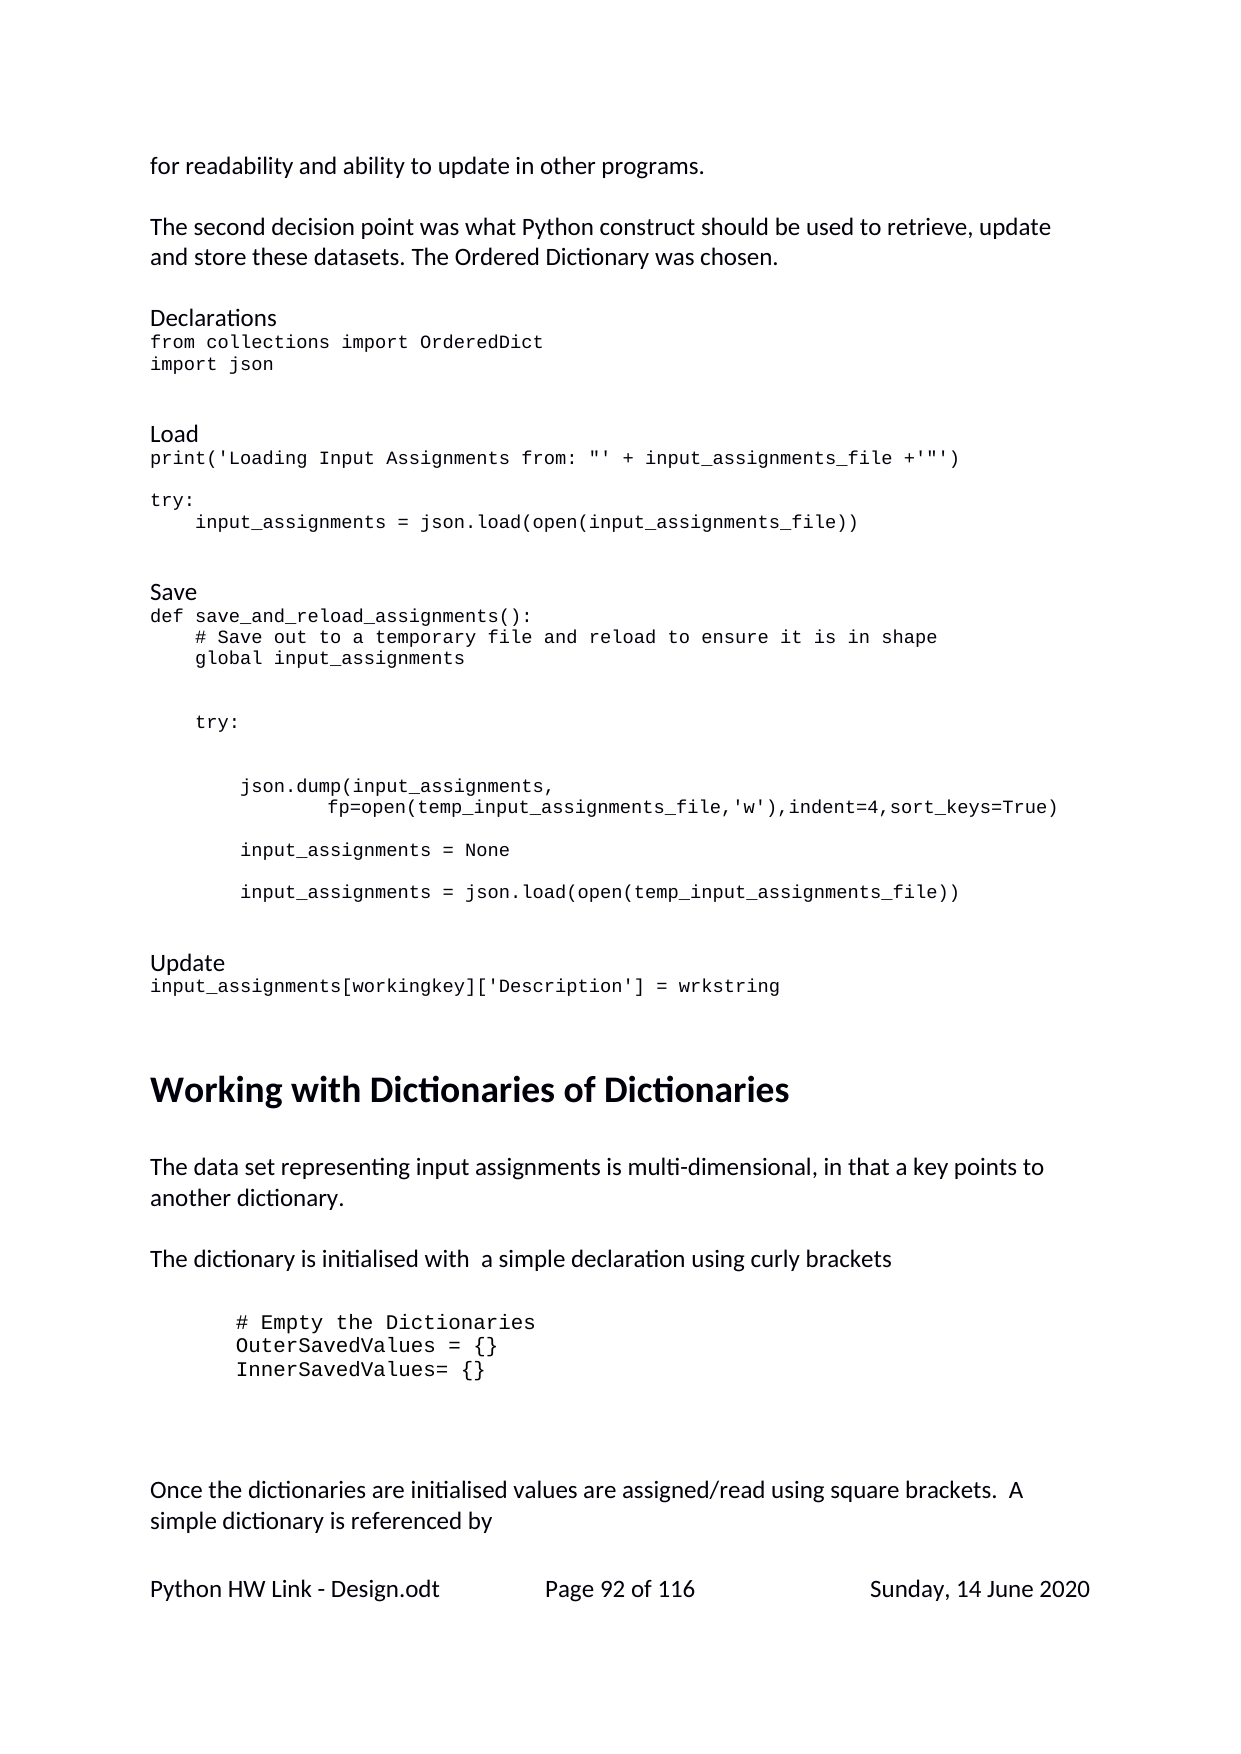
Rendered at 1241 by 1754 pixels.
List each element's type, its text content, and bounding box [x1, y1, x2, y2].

text Once the dictionaries are initialised values are assigned/read using square brackets. A simple dictionary is referenced by [150, 1474, 1090, 1536]
text def save_and_reload_assignments(): [150, 607, 1090, 628]
text fp=open(temp_input_assignments_file,'w'),indent=4,sort_keys=True) [150, 798, 1090, 819]
text try: [150, 491, 1090, 512]
text for readability and ability to update in other programs. [150, 150, 1090, 181]
text from collections import OrderedDict [150, 333, 1090, 354]
text input_assignments = None [150, 840, 1090, 862]
text # Save out to a temporary file and reload to ensure it is in shape [150, 628, 1090, 649]
text Declarations [150, 303, 1090, 333]
subtitle Working with Dictionaries of Dictionaries [150, 1066, 1090, 1112]
text global input_assignments [150, 649, 1090, 670]
text json.dump(input_assignments, [150, 777, 1090, 798]
text Save [150, 576, 1090, 607]
text Load [150, 418, 1090, 449]
text input_assignments = json.load(open(input_assignments_file)) [150, 512, 1090, 534]
text Update [150, 947, 1090, 977]
text import json [150, 354, 1090, 376]
text print('Loading Input Assignments from: "' + input_assignments_file +'"') [150, 449, 1090, 470]
text The data set representing input assignments is multi-dimensional, in that a key points to another dictionary. [150, 1151, 1090, 1212]
text The dictionary is initialised with a simple declaration using curly brackets [150, 1243, 1090, 1273]
text try: [150, 713, 1090, 734]
text The second decision point was what Python construct should be used to retrieve, update and store these datasets. The Ordered Dictionary was chosen. [150, 211, 1090, 272]
text input_assignments[workingkey]['Description'] = wrkstring [150, 977, 1090, 998]
text input_assignments = json.load(open(temp_input_assignments_file)) [150, 883, 1090, 904]
